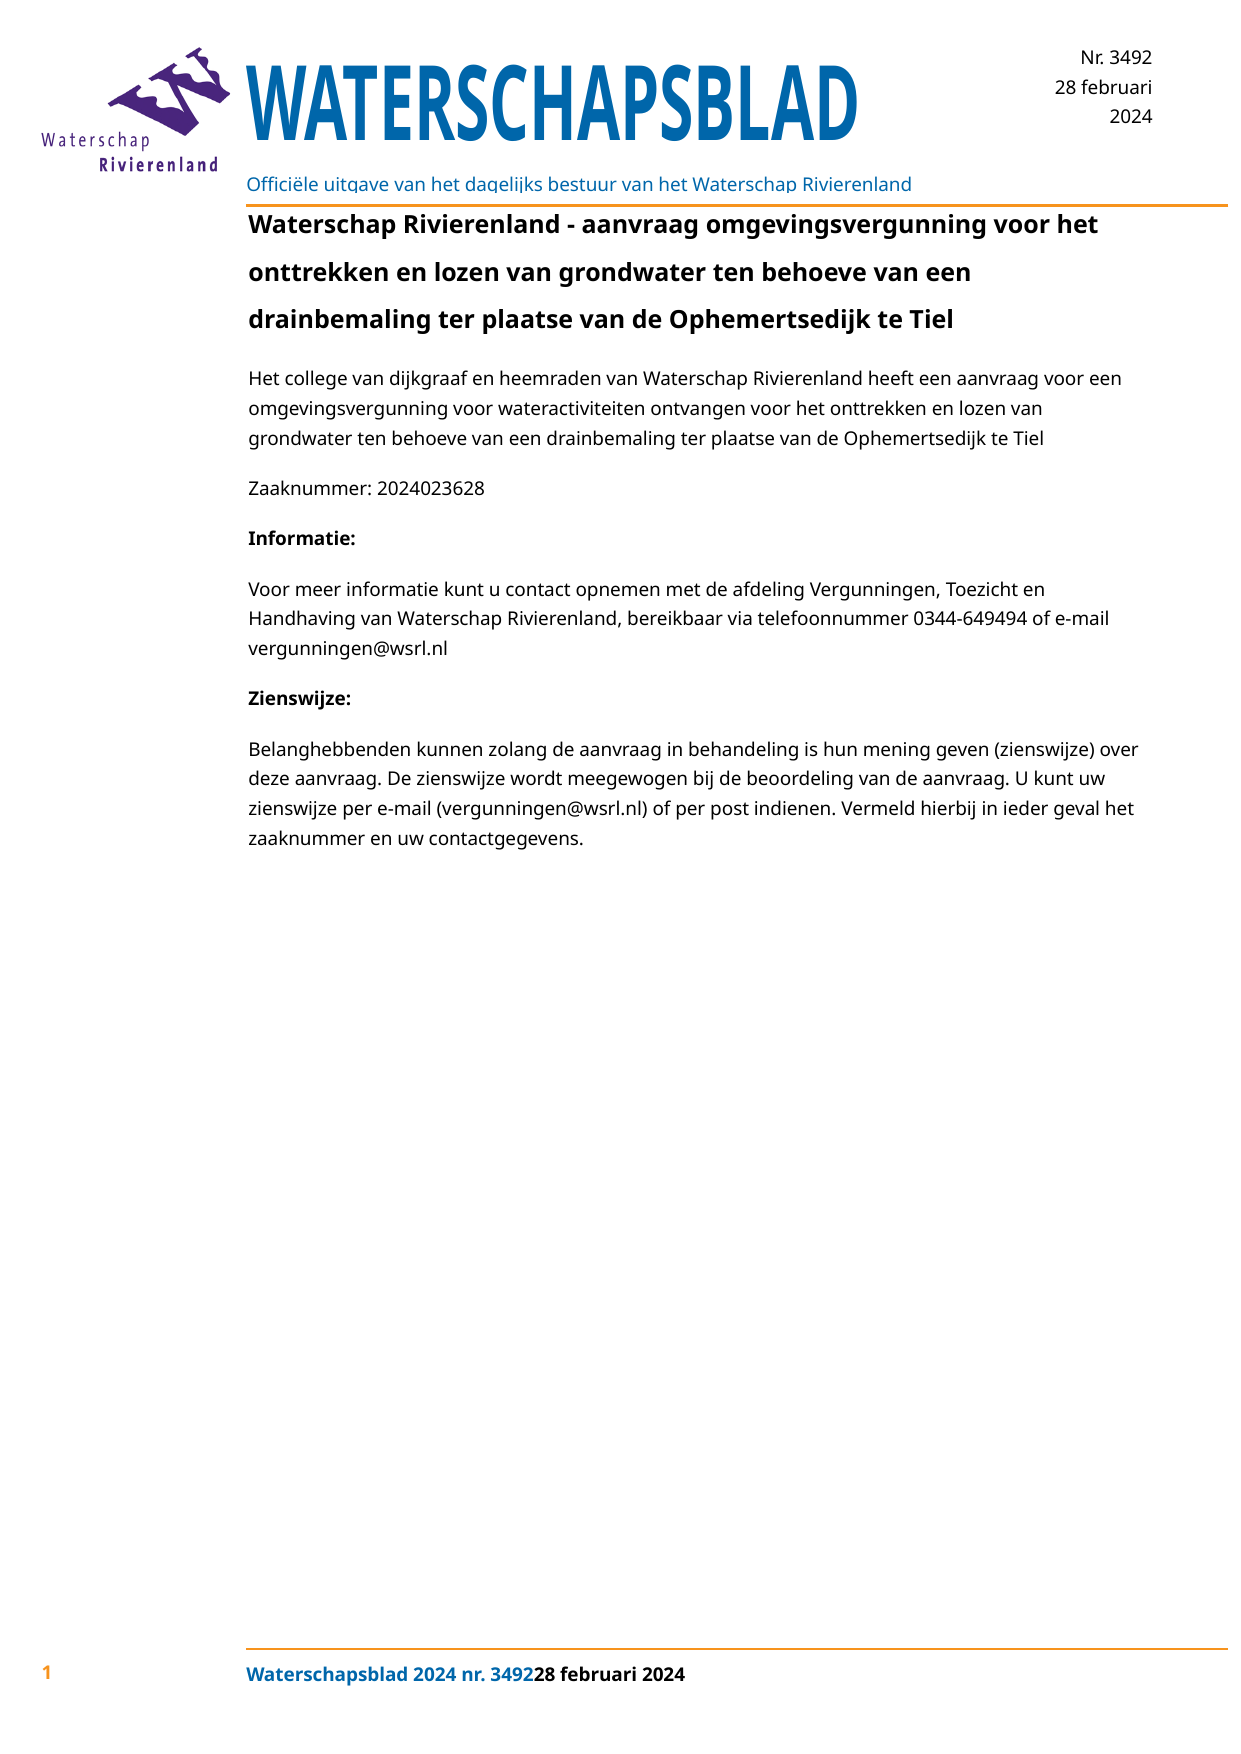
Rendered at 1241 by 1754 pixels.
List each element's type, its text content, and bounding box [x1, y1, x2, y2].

text Zienswijze: [248, 686, 1152, 711]
text Het college van dijkgraaf en heemraden van Waterschap Rivierenland heeft een aanvraag voor een omgevingsvergunning voor wateractiviteiten ontvangen voor het onttrekken en lozen van grondwater ten behoeve van een drainbemaling ter plaatse van de Ophemertsedijk te Tiel [248, 366, 1152, 450]
text Voor meer informatie kunt u contact opnemen met de afdeling Vergunningen, Toezicht en Handhaving van Waterschap Rivierenland, bereikbaar via telefoonnummer 0344-649494 of e-mail vergunningen@wsrl.nl [248, 576, 1152, 661]
text Belanghebbenden kunnen zolang de aanvraag in behandeling is hun mening geven (zienswijze) over deze aanvraag. De zienswijze wordt meegewogen bij de beoordeling van de aanvraag. U kunt uw zienswijze per e-mail (vergunningen@wsrl.nl) of per post indienen. Vermeld hierbij in ieder geval het zaaknummer en uw contactgegevens. [248, 736, 1152, 850]
text Informatie: [248, 526, 1152, 551]
text Zaaknummer: 2024023628 [248, 475, 1152, 501]
text Waterschap Rivierenland - aanvraag omgevingsvergunning voor het onttrekken en lozen van grondwater ten behoeve van een drainbemaling ter plaatse van de Ophemertsedijk te Tiel [248, 207, 1152, 336]
picture [41, 47, 231, 172]
